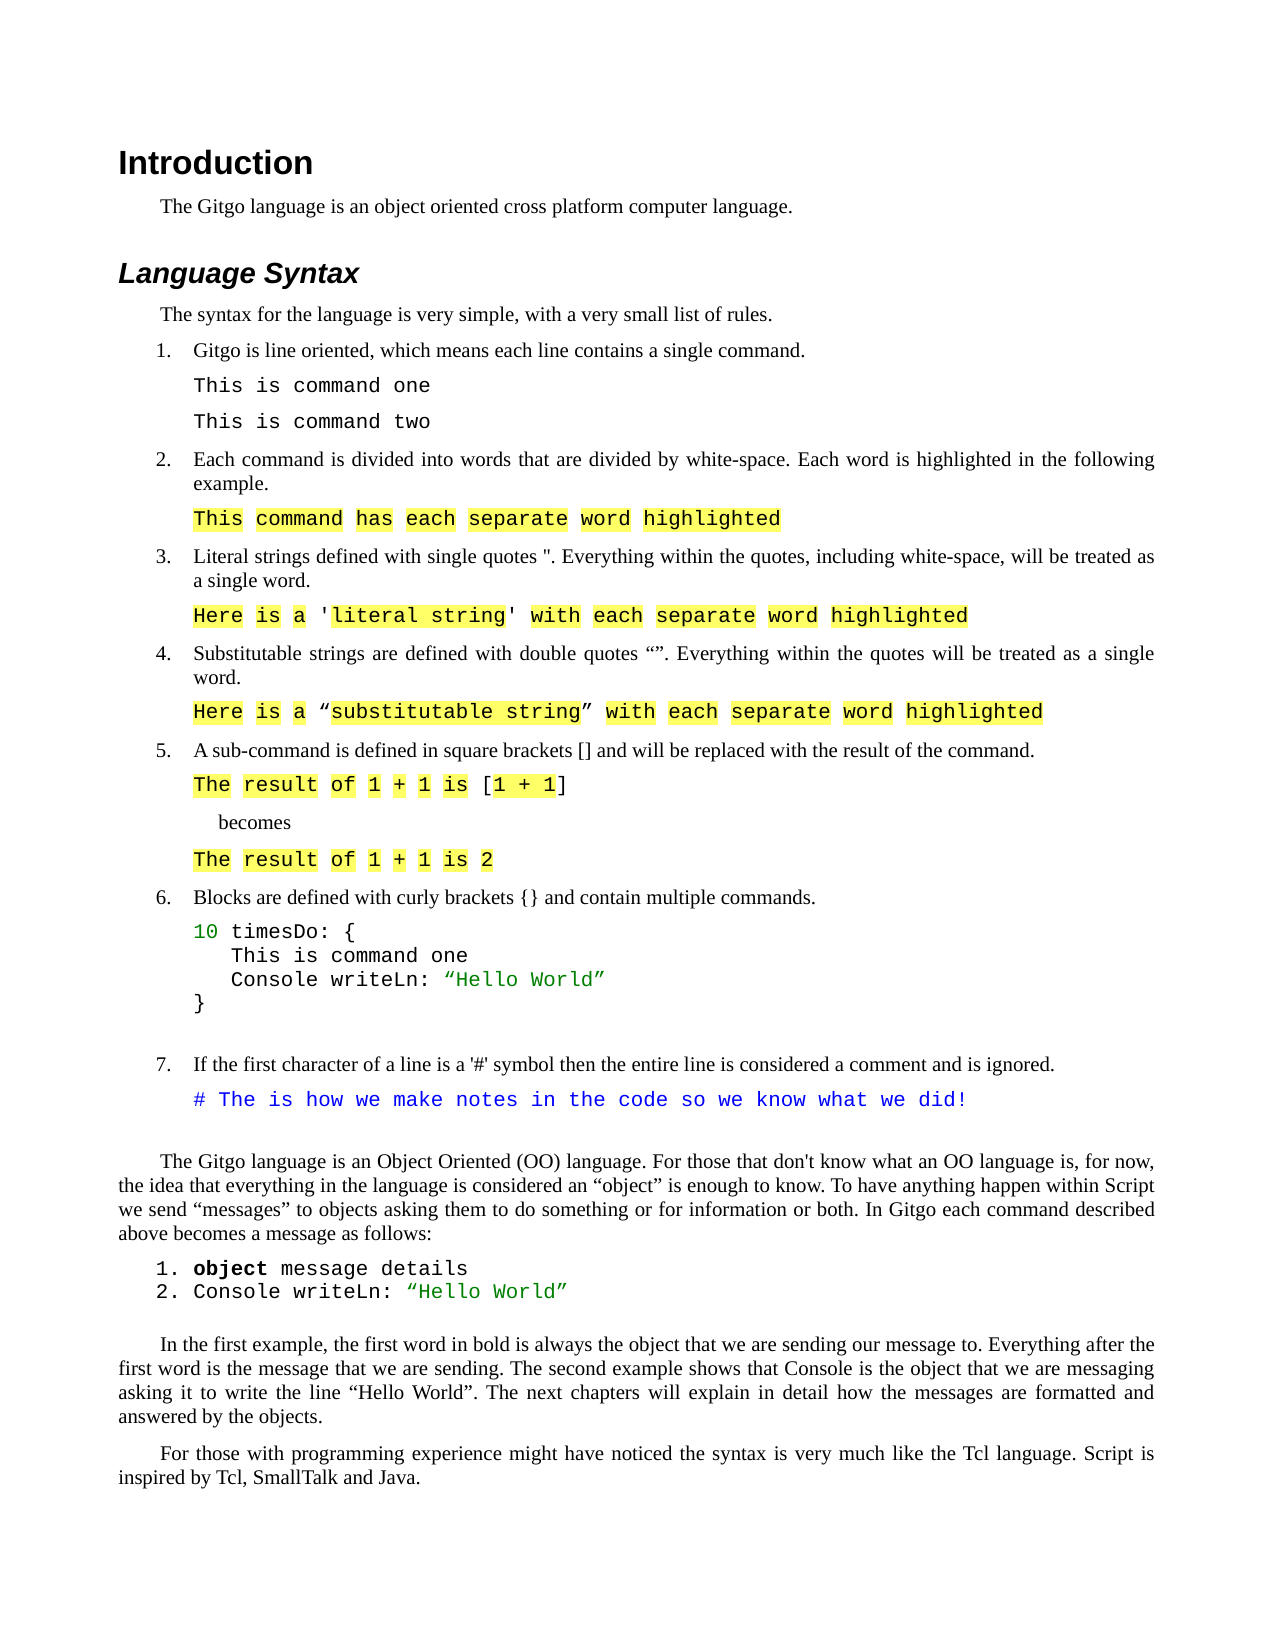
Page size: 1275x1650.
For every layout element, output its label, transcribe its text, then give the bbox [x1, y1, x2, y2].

list If the first character of a line is a '#' symbol then the entire line is considered a comment and is ignored. [156, 1052, 1157, 1076]
list The result of 1 + 1 is [1 + 1] [156, 774, 1157, 798]
text In the first example, the first word in bold is always the object that we are sending our message to. Everything after the first word is the message that we are sending. The second example shows that Console is the object that we are messaging asking it to write the line “Hello World”. The next chapters will explain in detail how the messages are formatted and answered by the objects. [118, 1332, 1157, 1428]
list The result of 1 + 1 is 2 [156, 848, 1157, 872]
subtitle Language Syntax [118, 256, 1157, 289]
list This is command one [193, 945, 1157, 968]
text The Gitgo language is an object oriented cross platform computer language. [118, 194, 1157, 218]
subtitle Introduction [118, 143, 1157, 182]
list Blocks are defined with curly brackets {} and contain multiple commands. [156, 885, 1157, 909]
list This is command two [156, 411, 1157, 435]
list object message details [156, 1258, 1157, 1282]
list Here is a 'literal string' with each separate word highlighted [156, 605, 1157, 628]
list Gitgo is line oriented, which means each line contains a single command. [156, 338, 1157, 362]
text The Gitgo language is an Object Oriented (OO) language. For those that don't know what an OO language is, for now, the idea that everything in the language is considered an “object” is enough to know. To have anything happen within Script we send “messages” to objects asking them to do something or for information or both. In Gitgo each command described above becomes a message as follows: [118, 1149, 1157, 1245]
list Literal strings defined with single quotes ''. Everything within the quotes, including white-space, will be treated as a single word. [156, 544, 1157, 592]
list becomes [156, 810, 1157, 836]
list A sub-command is defined in square brackets [] and will be replaced with the result of the command. [156, 738, 1157, 762]
text The syntax for the language is very simple, with a very small list of rules. [118, 302, 1157, 326]
list Console writeLn: “Hello World” [156, 1282, 1157, 1305]
text For those with programming experience might have noticed the syntax is very much like the Tcl language. Script is inspired by Tcl, SmallTalk and Java. [118, 1441, 1157, 1489]
list This command has each separate word highlighted [156, 508, 1157, 532]
list Console writeLn: “Hello World” [193, 968, 1157, 992]
list 10 timesDo: { [156, 921, 1157, 945]
list This is command one [156, 375, 1157, 399]
list # The is how we make notes in the code so we know what we did! [156, 1089, 1157, 1113]
list Here is a “substitutable string” with each separate word highlighted [156, 701, 1157, 725]
list } [156, 992, 1157, 1016]
list Each command is divided into words that are divided by white-space. Each word is highlighted in the following example. [156, 447, 1157, 495]
list Substitutable strings are defined with double quotes “”. Everything within the quotes will be treated as a single word. [156, 641, 1157, 689]
